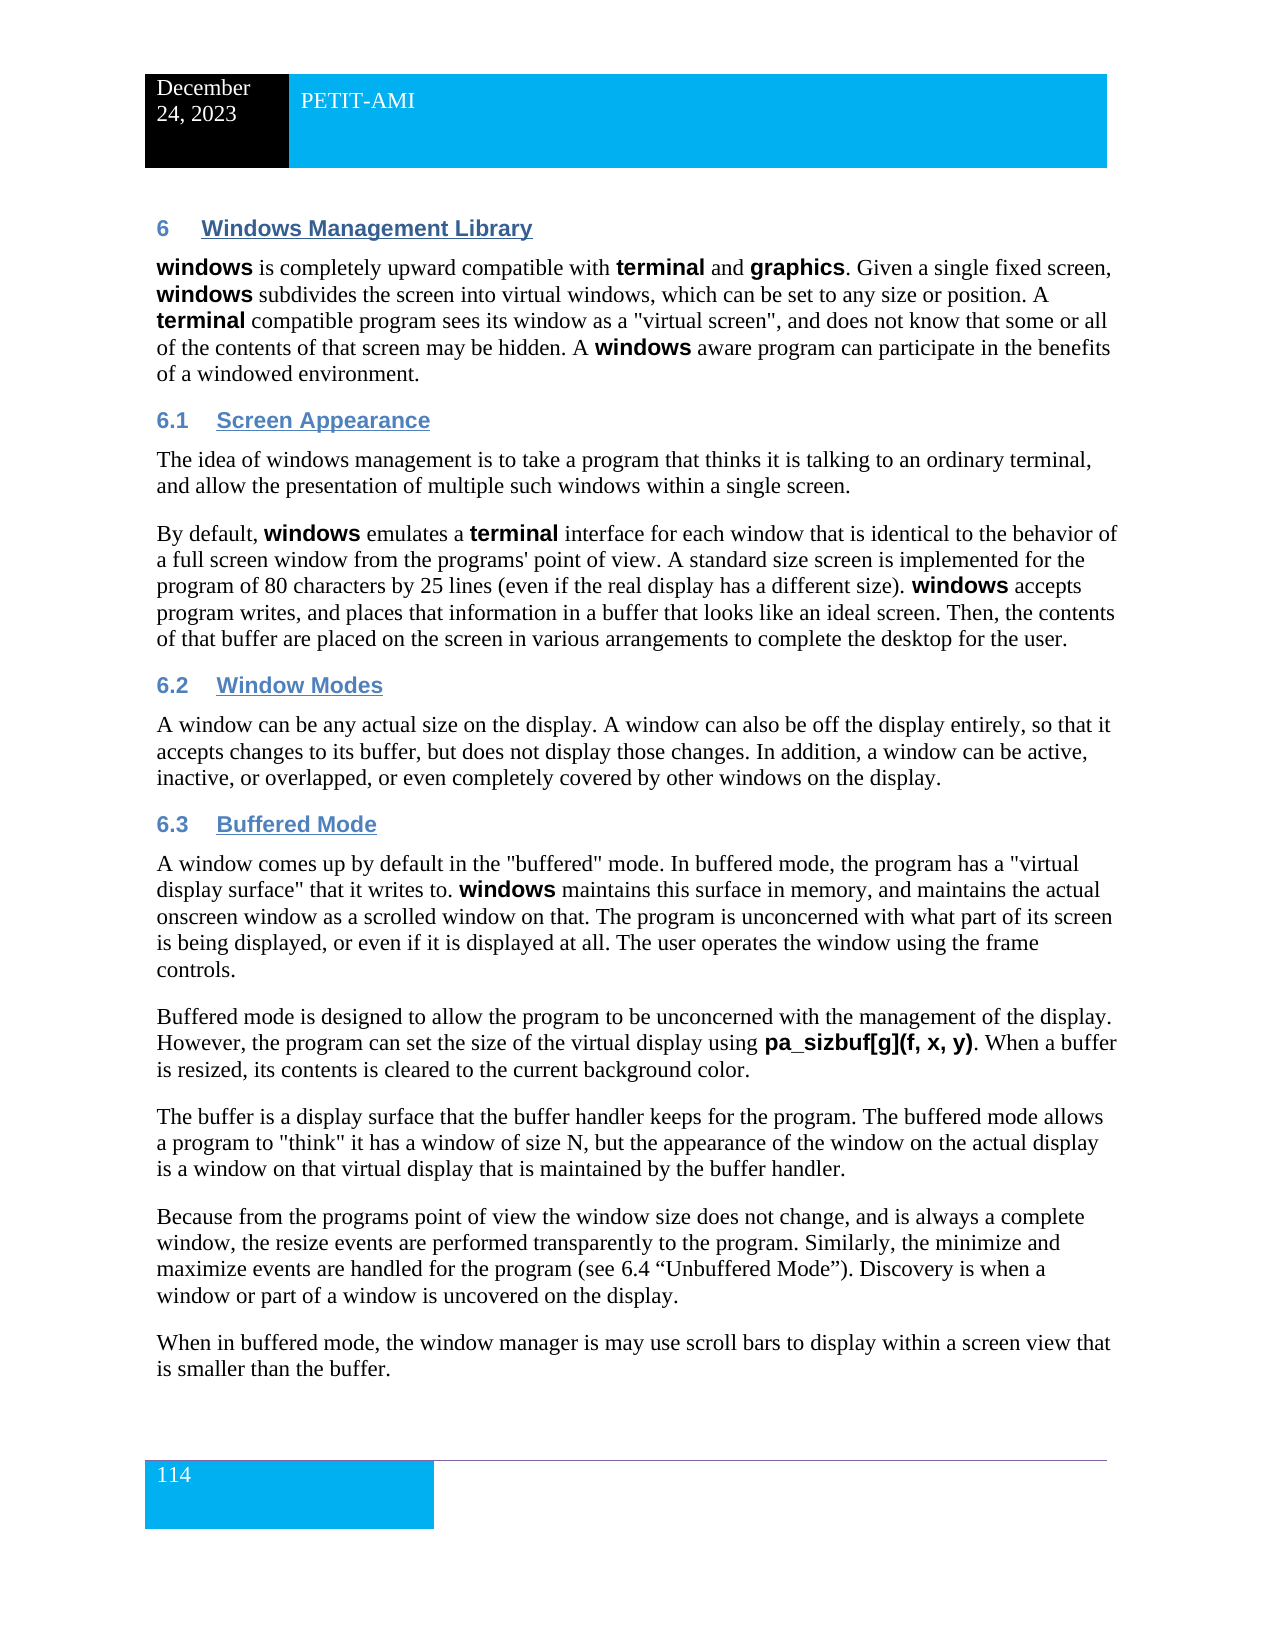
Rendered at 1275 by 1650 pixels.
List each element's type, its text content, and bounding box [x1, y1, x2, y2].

text The idea of windows management is to take a program that thinks it is talking to an ordinary terminal, and allow the presentation of multiple such windows within a single screen. [156, 446, 1118, 499]
subtitle Window Modes [156, 672, 1118, 699]
subtitle Screen Appearance [156, 407, 1118, 434]
text Because from the programs point of view the window size does not change, and is always a complete window, the resize events are performed transparently to the program. Similarly, the minimize and maximize events are handled for the program (see 6.4 “Unbuffered Mode”). Discovery is when a window or part of a window is uncovered on the display. [156, 1203, 1118, 1308]
text A window comes up by default in the "buffered" mode. In buffered mode, the program has a "virtual display surface" that it writes to. windows maintains this surface in memory, and maintains the actual onscreen window as a scrolled window on that. The program is unconcerned with what part of its screen is being displayed, or even if it is displayed at all. The user operates the window using the frame controls. [156, 850, 1118, 982]
text When in buffered mode, the window manager is may use scroll bars to display within a screen view that is smaller than the buffer. [156, 1329, 1118, 1382]
subtitle Windows Management Library [156, 215, 1118, 242]
text By default, windows emulates a terminal interface for each window that is identical to the behavior of a full screen window from the programs' point of view. A standard size screen is implemented for the program of 80 characters by 25 lines (even if the real display has a different size). windows accepts program writes, and places that information in a buffer that looks like an ideal screen. Then, the contents of that buffer are placed on the screen in various arrangements to complete the desktop for the user. [156, 520, 1118, 652]
text A window can be any actual size on the display. A window can also be off the display entirely, so that it accepts changes to its buffer, but does not display those changes. In addition, a window can be active, inactive, or overlapped, or even completely covered by other windows on the display. [156, 711, 1118, 790]
subtitle Buffered Mode [156, 811, 1118, 838]
text windows is completely upward compatible with terminal and graphics. Given a single fixed screen, windows subdivides the screen into virtual windows, which can be set to any size or position. A terminal compatible program sees its window as a "virtual screen", and does not know that some or all of the contents of that screen may be hidden. A windows aware program can participate in the benefits of a windowed environment. [156, 254, 1118, 386]
text The buffer is a display surface that the buffer handler keeps for the program. The buffered mode allows a program to "think" it has a window of size N, but the appearance of the window on the actual display is a window on that virtual display that is maintained by the buffer handler. [156, 1103, 1118, 1182]
text Buffered mode is designed to allow the program to be unconcerned with the management of the display. However, the program can set the size of the virtual display using pa_sizbuf[g](f, x, y). When a buffer is resized, its contents is cleared to the current background color. [156, 1003, 1118, 1082]
